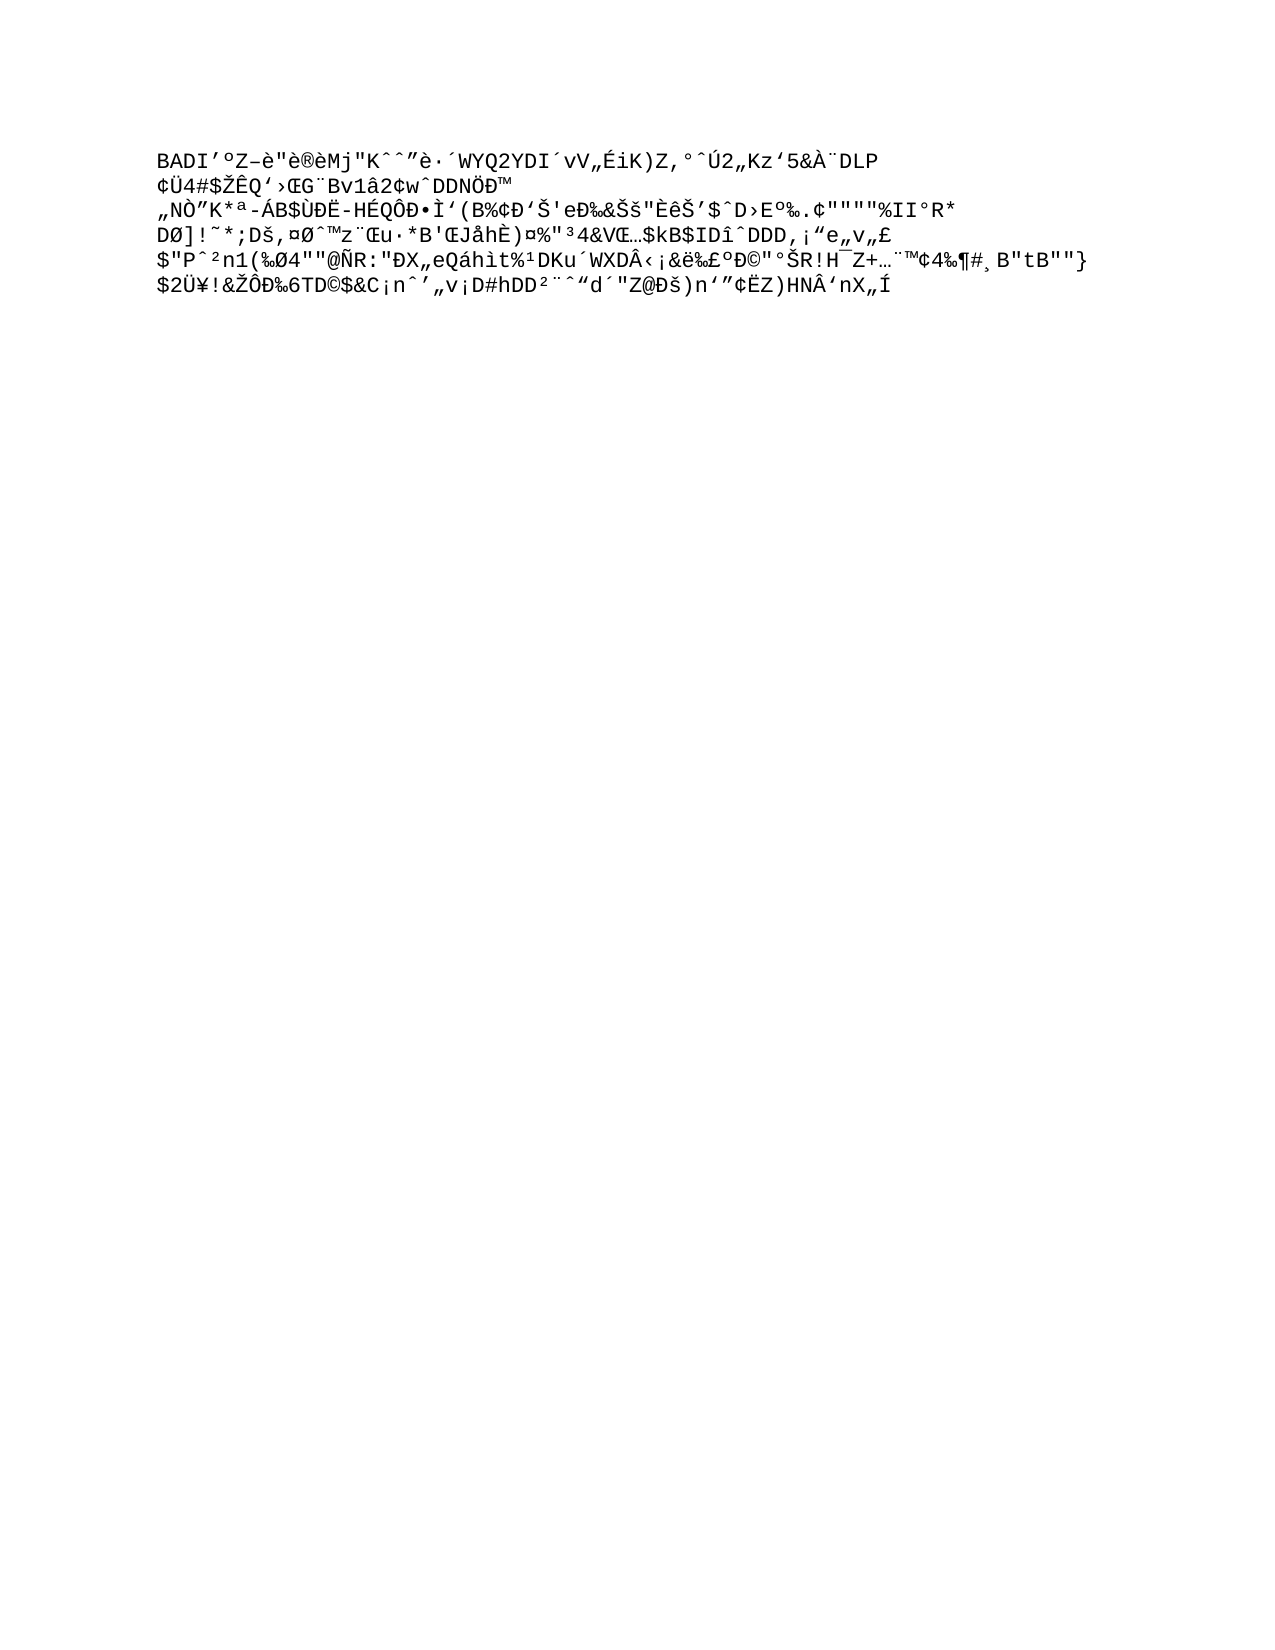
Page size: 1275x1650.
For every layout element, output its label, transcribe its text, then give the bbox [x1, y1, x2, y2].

text „NÒ”K*ª-ÁB$ÙÐË-HÉQÔÐ•Ì‘(B%¢Ð‘Š'eÐ‰&Šš"ÈêŠ’$ˆD›Eº‰.¢""""%II°R* [156, 199, 1118, 224]
text BADI’ºZ–è­"è®èMj"Kˆˆ”è·´WYQ2YDI´vV„ÉiK)Z,°ˆÚ2„Kz‘5&À¨DLP¢Ü4#$ŽÊQ‘›ŒG¨Bv1â2¢wˆDDNÖÐ™ [156, 150, 1118, 199]
text DØ]!˜*;Dš,¤Ø­ˆ™z¨Œu·*B'ŒJåhÈ)¤%"³4&VŒ…$kB$IDîˆDDD‚¡“e„v„­£$"Pˆ²n1(‰Ø4""@ÑR:"ÐX„eQáhìt%¹DKu´WXDÂ‹¡&ë‰£ºÐ©"°ŠR!H¯Z+…¨™¢4‰¶#¸B"tB""}$2Ü¥!&ŽÔÐ‰6TD©$&C¡nˆ’„v¡D#hDD²¨ˆ“d´"Z@Ðš)n‘”¢ËZ)HNÂ‘nX„Í [156, 224, 1118, 299]
